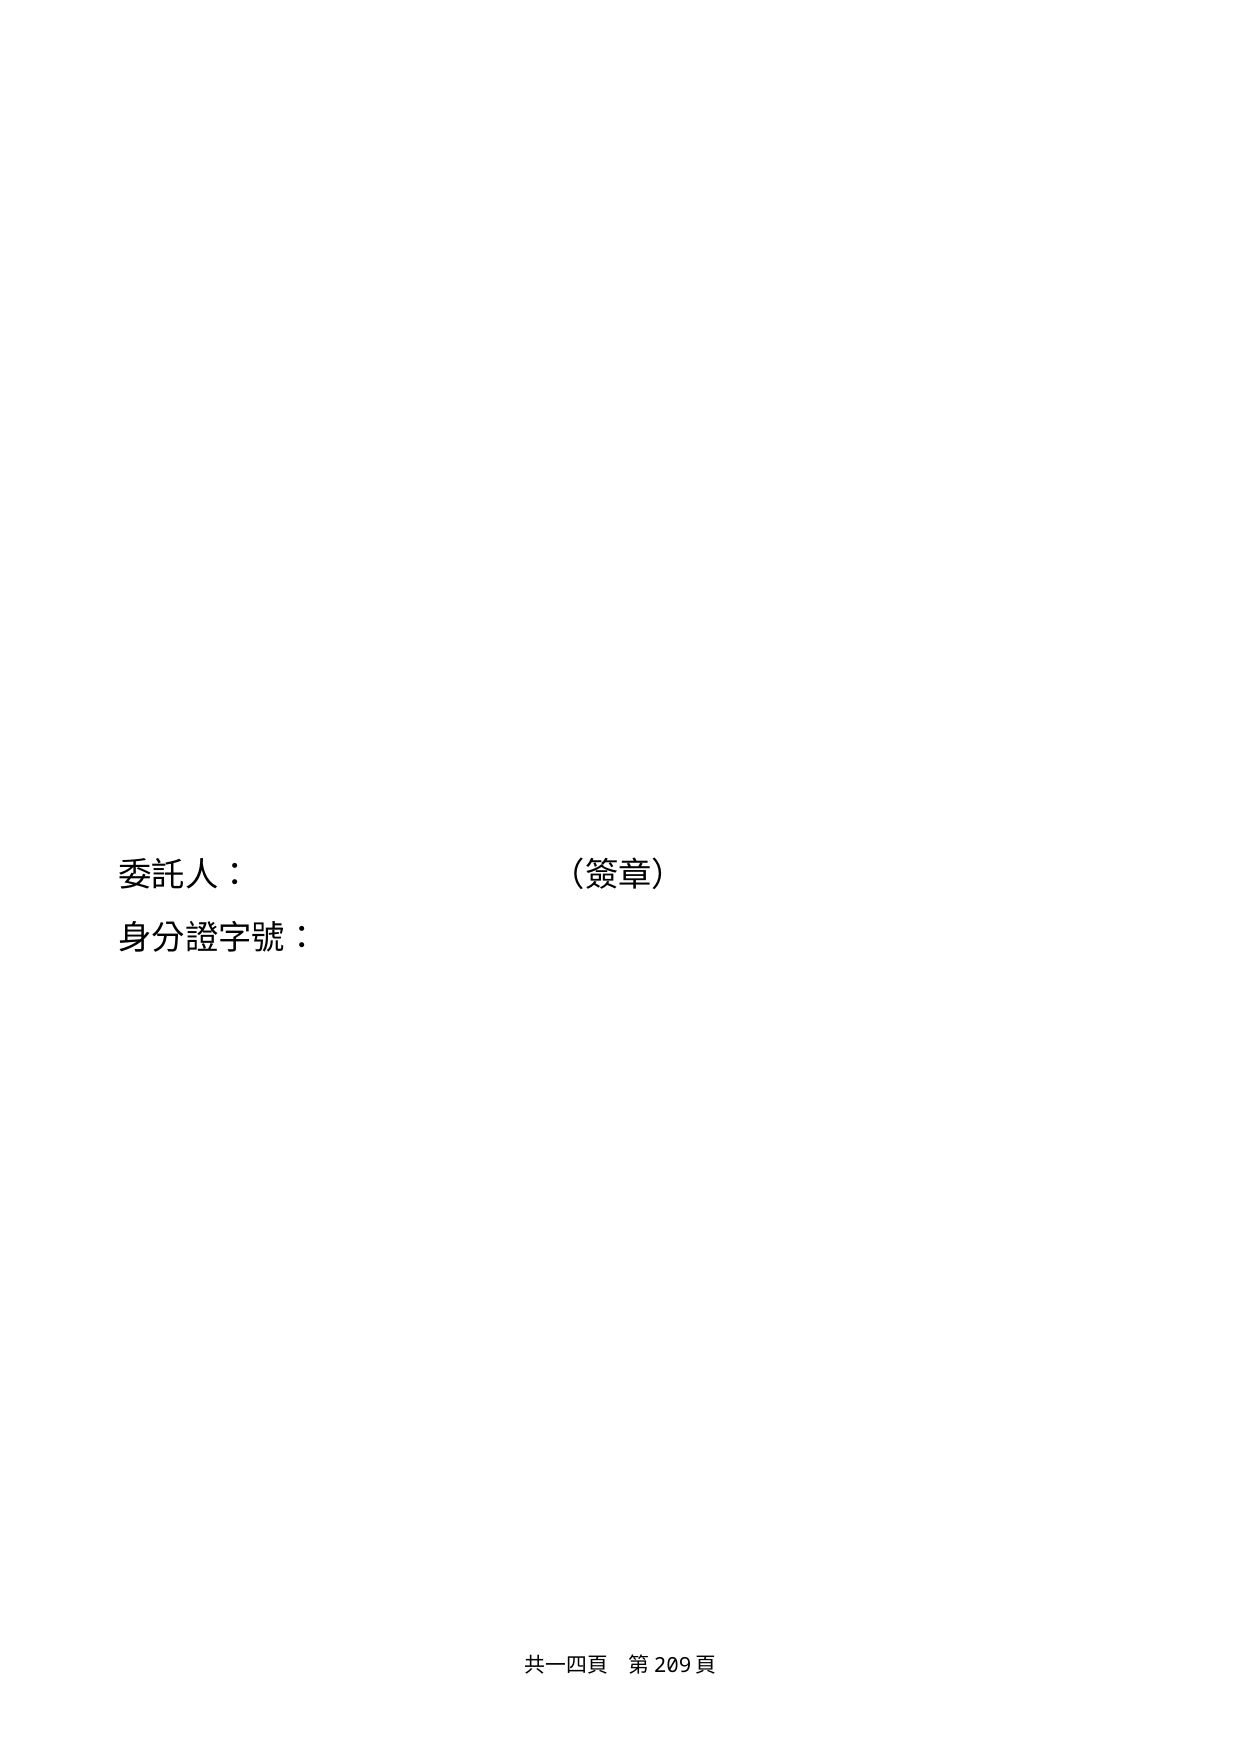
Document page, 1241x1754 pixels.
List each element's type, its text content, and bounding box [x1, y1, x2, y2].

text 身分證字號： [118, 893, 1122, 956]
text 委託人： （簽章） [118, 831, 1122, 893]
